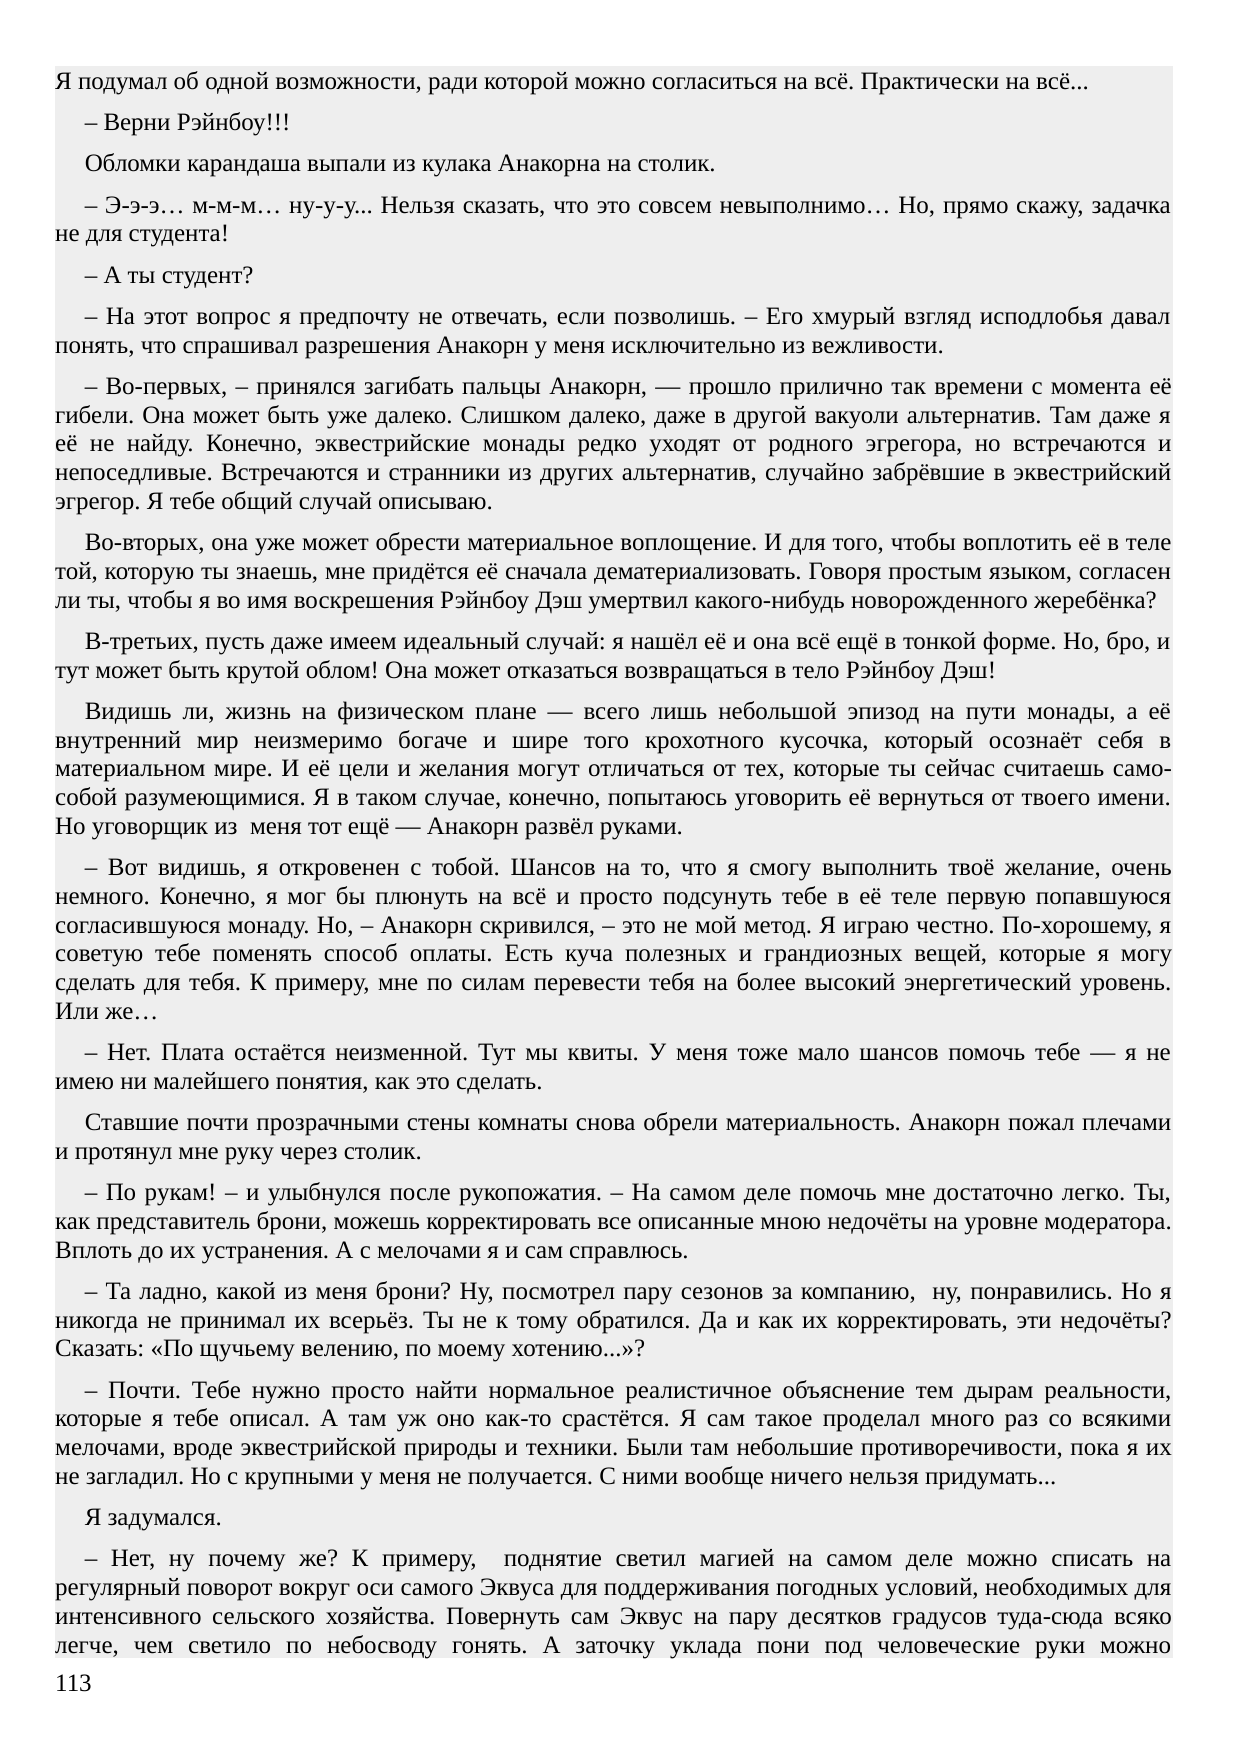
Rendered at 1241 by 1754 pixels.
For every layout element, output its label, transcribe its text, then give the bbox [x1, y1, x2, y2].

text – Вот видишь, я откровенен с тобой. Шансов на то, что я смогу выполнить твоё желание, очень немного. Конечно, я мог бы плюнуть на всё и просто подсунуть тебе в её теле первую попавшуюся согласившуюся монаду. Но, – Анакорн скривился, – это не мой метод. Я играю честно. По-хорошему, я советую тебе поменять способ оплаты. Есть куча полезных и грандиозных вещей, которые я могу сделать для тебя. К примеру, мне по силам перевести тебя на более высокий энергетический уровень. Или же… [55, 852, 1173, 1025]
text Я подумал об одной возможности, ради которой можно согласиться на всё. Практически на всё... [55, 66, 1173, 95]
text Обломки карандаша выпали из кулака Анакорна на столик. [55, 148, 1173, 177]
text – Верни Рэйнбоу!!! [55, 107, 1173, 136]
text – Э-э-э… м-м-м… ну-у-у... Нельзя сказать, что это совсем невыполнимо… Но, прямо скажу, задачка не для студента! [55, 190, 1173, 247]
text – Нет. Плата остаётся неизменной. Тут мы квиты. У меня тоже мало шансов помочь тебе — я не имею ни малейшего понятия, как это сделать. [55, 1037, 1173, 1095]
text Я задумался. [55, 1502, 1173, 1531]
text – На этот вопрос я предпочту не отвечать, если позволишь. – Его хмурый взгляд исподлобья давал понять, что спрашивал разрешения Анакорн у меня исключительно из вежливости. [55, 301, 1173, 358]
text – А ты студент? [55, 260, 1173, 288]
text Во-вторых, она уже может обрести материальное воплощение. И для того, чтобы воплотить её в теле той, которую ты знаешь, мне придётся её сначала дематериализовать. Говоря простым языком, согласен ли ты, чтобы я во имя воскрешения Рэйнбоу Дэш умертвил какого-нибудь новорожденного жеребёнка? [55, 527, 1173, 613]
text – Та ладно, какой из меня брони? Ну, посмотрел пару сезонов за компанию, ну, понравились. Но я никогда не принимал их всерьёз. Ты не к тому обратился. Да и как их корректировать, эти недочёты? Сказать: «По щучьему велению, по моему хотению...»? [55, 1276, 1173, 1362]
text – Во-первых, – принялся загибать пальцы Анакорн, — прошло прилично так времени с момента её гибели. Она может быть уже далеко. Слишком далеко, даже в другой вакуоли альтернатив. Там даже я её не найду. Конечно, эквестрийские монады редко уходят от родного эгрегора, но встречаются и непоседливые. Встречаются и странники из других альтернатив, случайно забрёвшие в эквестрийский эгрегор. Я тебе общий случай описываю. [55, 371, 1173, 515]
text Видишь ли, жизнь на физическом плане — всего лишь небольшой эпизод на пути монады, а её внутренний мир неизмеримо богаче и шире того крохотного кусочка, который осознаёт себя в материальном мире. И её цели и желания могут отличаться от тех, которые ты сейчас считаешь само-собой разумеющимися. Я в таком случае, конечно, попытаюсь уговорить её вернуться от твоего имени. Но уговорщик из меня тот ещё — Анакорн развёл руками. [55, 696, 1173, 840]
text Ставшие почти прозрачными стены комнаты снова обрели материальность. Анакорн пожал плечами и протянул мне руку через столик. [55, 1107, 1173, 1165]
text – По рукам! – и улыбнулся после рукопожатия. – На самом деле помочь мне достаточно легко. Ты, как представитель брони, можешь корректировать все описанные мною недочёты на уровне модератора. Вплоть до их устранения. А с мелочами я и сам справлюсь. [55, 1177, 1173, 1263]
text В-третьих, пусть даже имеем идеальный случай: я нашёл её и она всё ещё в тонкой форме. Но, бро, и тут может быть крутой облом! Она может отказаться возвращаться в тело Рэйнбоу Дэш! [55, 626, 1173, 683]
text – Нет, ну почему же? К примеру, поднятие светил магией на самом деле можно списать на регулярный поворот вокруг оси самого Эквуса для поддерживания погодных условий, необходимых для интенсивного сельского хозяйства. Повернуть сам Эквус на пару десятков градусов туда-сюда всяко легче, чем светило по небосводу гонять. А заточку уклада пони под человеческие руки можно [55, 1543, 1173, 1658]
text – Почти. Тебе нужно просто найти нормальное реалистичное объяснение тем дырам реальности, которые я тебе описал. А там уж оно как-то срастётся. Я сам такое проделал много раз со всякими мелочами, вроде эквестрийской природы и техники. Были там небольшие противоречивости, пока я их не загладил. Но с крупными у меня не получается. С ними вообще ничего нельзя придумать... [55, 1375, 1173, 1490]
